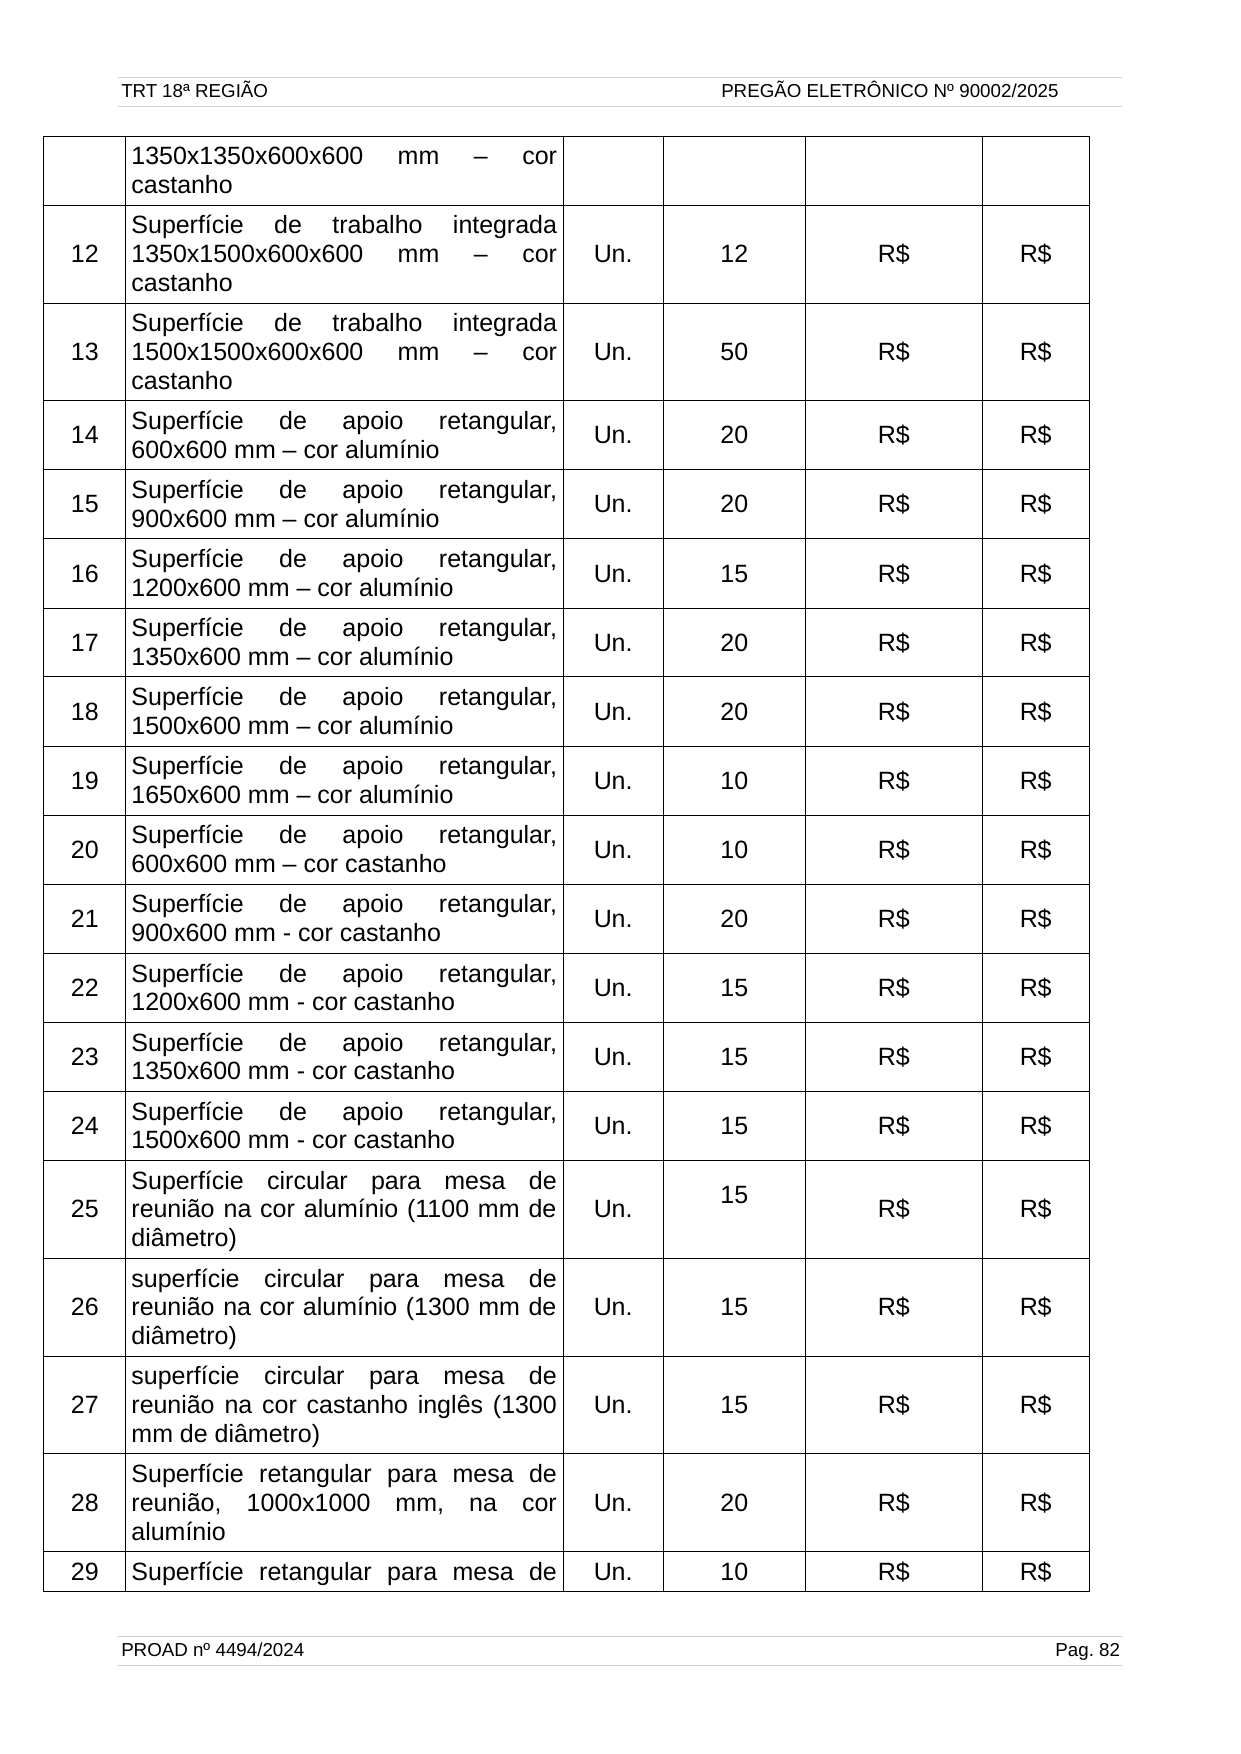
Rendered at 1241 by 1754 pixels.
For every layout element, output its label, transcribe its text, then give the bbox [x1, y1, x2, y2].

table_cell 10 [664, 816, 805, 884]
table_cell Superfície de apoio retangular, 600x600 mm – cor castanho [126, 816, 563, 884]
table_cell 20 [664, 885, 805, 953]
table_cell 23 [44, 1023, 125, 1091]
table_cell R$ [806, 1023, 982, 1091]
table_cell R$ [983, 747, 1089, 814]
table_cell 15 [664, 1092, 805, 1160]
table_cell [44, 137, 125, 204]
table_cell Superfície de apoio retangular, 900x600 mm - cor castanho [126, 885, 563, 953]
table_cell 20 [664, 401, 805, 469]
table_cell 10 [664, 747, 805, 814]
table_cell 14 [44, 401, 125, 469]
table_cell Superfície de trabalho integrada 1500x1500x600x600 mm – cor castanho [126, 304, 563, 400]
table_cell Superfície de apoio retangular, 1200x600 mm - cor castanho [126, 954, 563, 1022]
table_cell R$ [806, 816, 982, 884]
table_cell 20 [664, 677, 805, 746]
table_cell R$ [983, 539, 1089, 607]
table_cell 15 [664, 1023, 805, 1091]
table_cell 22 [44, 954, 125, 1022]
table_cell R$ [983, 1357, 1089, 1453]
table_cell Un. [564, 470, 663, 538]
table_cell Superfície de apoio retangular, 1200x600 mm – cor alumínio [126, 539, 563, 607]
table_cell R$ [806, 747, 982, 814]
table_cell 12 [664, 206, 805, 302]
table_cell 20 [44, 816, 125, 884]
table_cell Un. [564, 1092, 663, 1160]
table_cell R$ [806, 1259, 982, 1356]
table_cell [564, 137, 663, 204]
table_cell 21 [44, 885, 125, 953]
table_cell R$ [806, 1357, 982, 1453]
table_cell Un. [564, 206, 663, 302]
table_cell 15 [664, 1259, 805, 1356]
table_cell 20 [664, 1454, 805, 1551]
table_cell Un. [564, 609, 663, 676]
table_cell R$ [983, 885, 1089, 953]
table_cell 16 [44, 539, 125, 607]
table_cell R$ [806, 470, 982, 538]
table_cell R$ [806, 401, 982, 469]
table_cell R$ [983, 954, 1089, 1022]
table_cell Un. [564, 1259, 663, 1356]
table_cell R$ [983, 1259, 1089, 1356]
table_cell [664, 137, 805, 204]
table_cell Superfície retangular para mesa de [126, 1552, 563, 1591]
table_cell Superfície de apoio retangular, 600x600 mm – cor alumínio [126, 401, 563, 469]
table_cell R$ [983, 1552, 1089, 1591]
table_cell R$ [806, 1161, 982, 1258]
table_cell 15 [664, 954, 805, 1022]
table_cell R$ [806, 1552, 982, 1591]
table_cell Superfície retangular para mesa de reunião, 1000x1000 mm, na cor alumínio [126, 1454, 563, 1551]
table_cell 27 [44, 1357, 125, 1453]
table_cell Un. [564, 1161, 663, 1258]
table_cell Un. [564, 1023, 663, 1091]
table_cell Un. [564, 1552, 663, 1591]
table_cell Un. [564, 539, 663, 607]
table_cell Superfície circular para mesa de reunião na cor alumínio (1100 mm de diâmetro) [126, 1161, 563, 1258]
table_cell R$ [806, 1454, 982, 1551]
table_cell 15 [664, 539, 805, 607]
table_cell 20 [664, 470, 805, 538]
table_cell R$ [983, 1161, 1089, 1258]
table_cell R$ [983, 677, 1089, 746]
table_cell Superfície de apoio retangular, 1350x600 mm - cor castanho [126, 1023, 563, 1091]
table_cell R$ [806, 609, 982, 676]
table_cell 17 [44, 609, 125, 676]
table_cell 1350x1350x600x600 mm – cor castanho [126, 137, 563, 204]
table_cell 18 [44, 677, 125, 746]
table_cell R$ [983, 1023, 1089, 1091]
table_cell R$ [983, 206, 1089, 302]
table_cell 28 [44, 1454, 125, 1551]
table_cell 15 [664, 1161, 805, 1258]
table_cell Superfície de apoio retangular, 1500x600 mm - cor castanho [126, 1092, 563, 1160]
table_cell Un. [564, 747, 663, 814]
table_cell [806, 137, 982, 204]
table_cell R$ [983, 1454, 1089, 1551]
table_cell R$ [983, 401, 1089, 469]
table_cell 15 [664, 1357, 805, 1453]
table_cell 10 [664, 1552, 805, 1591]
table_cell Superfície de apoio retangular, 1650x600 mm – cor alumínio [126, 747, 563, 814]
table_cell R$ [806, 304, 982, 400]
table_cell Un. [564, 954, 663, 1022]
table_cell 25 [44, 1161, 125, 1258]
table_cell Un. [564, 1357, 663, 1453]
table_cell R$ [806, 206, 982, 302]
table_cell 20 [664, 609, 805, 676]
table_cell 13 [44, 304, 125, 400]
table_cell R$ [983, 1092, 1089, 1160]
table_cell superfície circular para mesa de reunião na cor castanho inglês (1300 mm de diâmetro) [126, 1357, 563, 1453]
table_cell R$ [983, 470, 1089, 538]
table_cell R$ [806, 954, 982, 1022]
table_cell Un. [564, 885, 663, 953]
table_cell R$ [806, 1092, 982, 1160]
table_cell 19 [44, 747, 125, 814]
table_cell [983, 137, 1089, 204]
table_cell R$ [806, 677, 982, 746]
table_cell 26 [44, 1259, 125, 1356]
table_cell 24 [44, 1092, 125, 1160]
table_cell R$ [983, 304, 1089, 400]
table_cell Superfície de apoio retangular, 900x600 mm – cor alumínio [126, 470, 563, 538]
table_cell Superfície de apoio retangular, 1500x600 mm – cor alumínio [126, 677, 563, 746]
table_cell Un. [564, 677, 663, 746]
table_cell Superfície de apoio retangular, 1350x600 mm – cor alumínio [126, 609, 563, 676]
table_cell R$ [983, 816, 1089, 884]
table_cell Un. [564, 304, 663, 400]
table_cell Un. [564, 401, 663, 469]
table_cell Un. [564, 816, 663, 884]
table_cell superfície circular para mesa de reunião na cor alumínio (1300 mm de diâmetro) [126, 1259, 563, 1356]
table_cell R$ [983, 609, 1089, 676]
table_cell 15 [44, 470, 125, 538]
table_cell 12 [44, 206, 125, 302]
table_cell 50 [664, 304, 805, 400]
table_cell Un. [564, 1454, 663, 1551]
table_cell 29 [44, 1552, 125, 1591]
table_cell R$ [806, 885, 982, 953]
table_cell Superfície de trabalho integrada 1350x1500x600x600 mm – cor castanho [126, 206, 563, 302]
table_cell R$ [806, 539, 982, 607]
